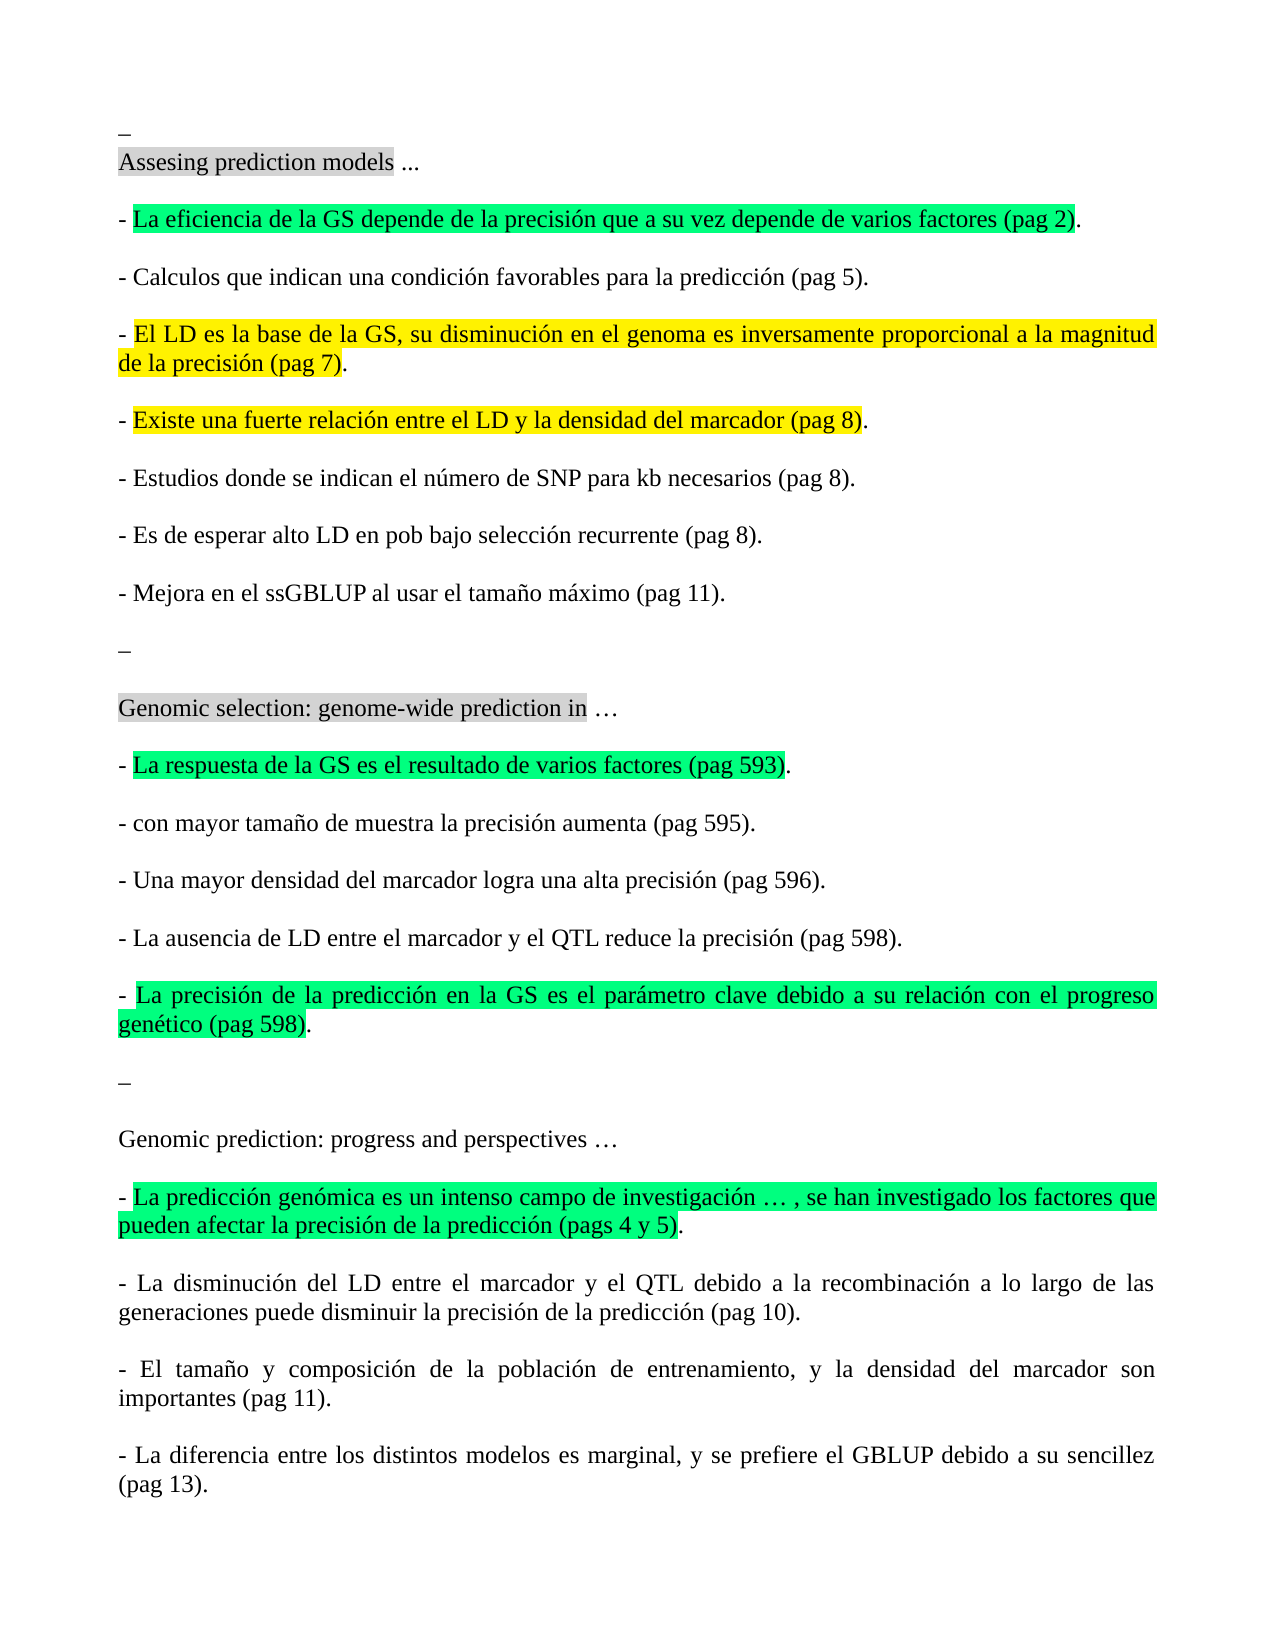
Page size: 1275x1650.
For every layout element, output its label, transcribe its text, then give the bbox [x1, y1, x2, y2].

text - La ausencia de LD entre el marcador y el QTL reduce la precisión (pag 598). [118, 923, 1157, 952]
text - El LD es la base de la GS, su disminución en el genoma es inversamente proporcional a la magnitud de la precisión (pag 7). [118, 319, 1157, 377]
text - El tamaño y composición de la población de entrenamiento, y la densidad del marcador son importantes (pag 11). [118, 1354, 1157, 1412]
text – [118, 118, 1157, 147]
text - La predicción genómica es un intenso campo de investigación … , se han investigado los factores que pueden afectar la precisión de la predicción (pags 4 y 5). [118, 1182, 1157, 1239]
text - Es de esperar alto LD en pob bajo selección recurrente (pag 8). [118, 521, 1157, 549]
text - La precisión de la predicción en la GS es el parámetro clave debido a su relación con el progreso genético (pag 598). [118, 981, 1157, 1038]
text - La eficiencia de la GS depende de la precisión que a su vez depende de varios factores (pag 2). [118, 204, 1157, 233]
text Genomic prediction: progress and perspectives … [118, 1124, 1157, 1153]
text – [118, 1067, 1157, 1096]
text - La disminución del LD entre el marcador y el QTL debido a la recombinación a lo largo de las generaciones puede disminuir la precisión de la predicción (pag 10). [118, 1268, 1157, 1326]
text Genomic selection: genome-wide prediction in … [118, 693, 1157, 722]
text – [118, 636, 1157, 664]
text - La respuesta de la GS es el resultado de varios factores (pag 593). [118, 751, 1157, 779]
text - La diferencia entre los distintos modelos es marginal, y se prefiere el GBLUP debido a su sencillez (pag 13). [118, 1441, 1157, 1498]
text - Estudios donde se indican el número de SNP para kb necesarios (pag 8). [118, 463, 1157, 492]
text - Calculos que indican una condición favorables para la predicción (pag 5). [118, 262, 1157, 291]
text - Mejora en el ssGBLUP al usar el tamaño máximo (pag 11). [118, 578, 1157, 607]
text - Una mayor densidad del marcador logra una alta precisión (pag 596). [118, 866, 1157, 894]
text - con mayor tamaño de muestra la precisión aumenta (pag 595). [118, 808, 1157, 837]
text Assesing prediction models ... [118, 147, 1157, 176]
text - Existe una fuerte relación entre el LD y la densidad del marcador (pag 8). [118, 406, 1157, 434]
